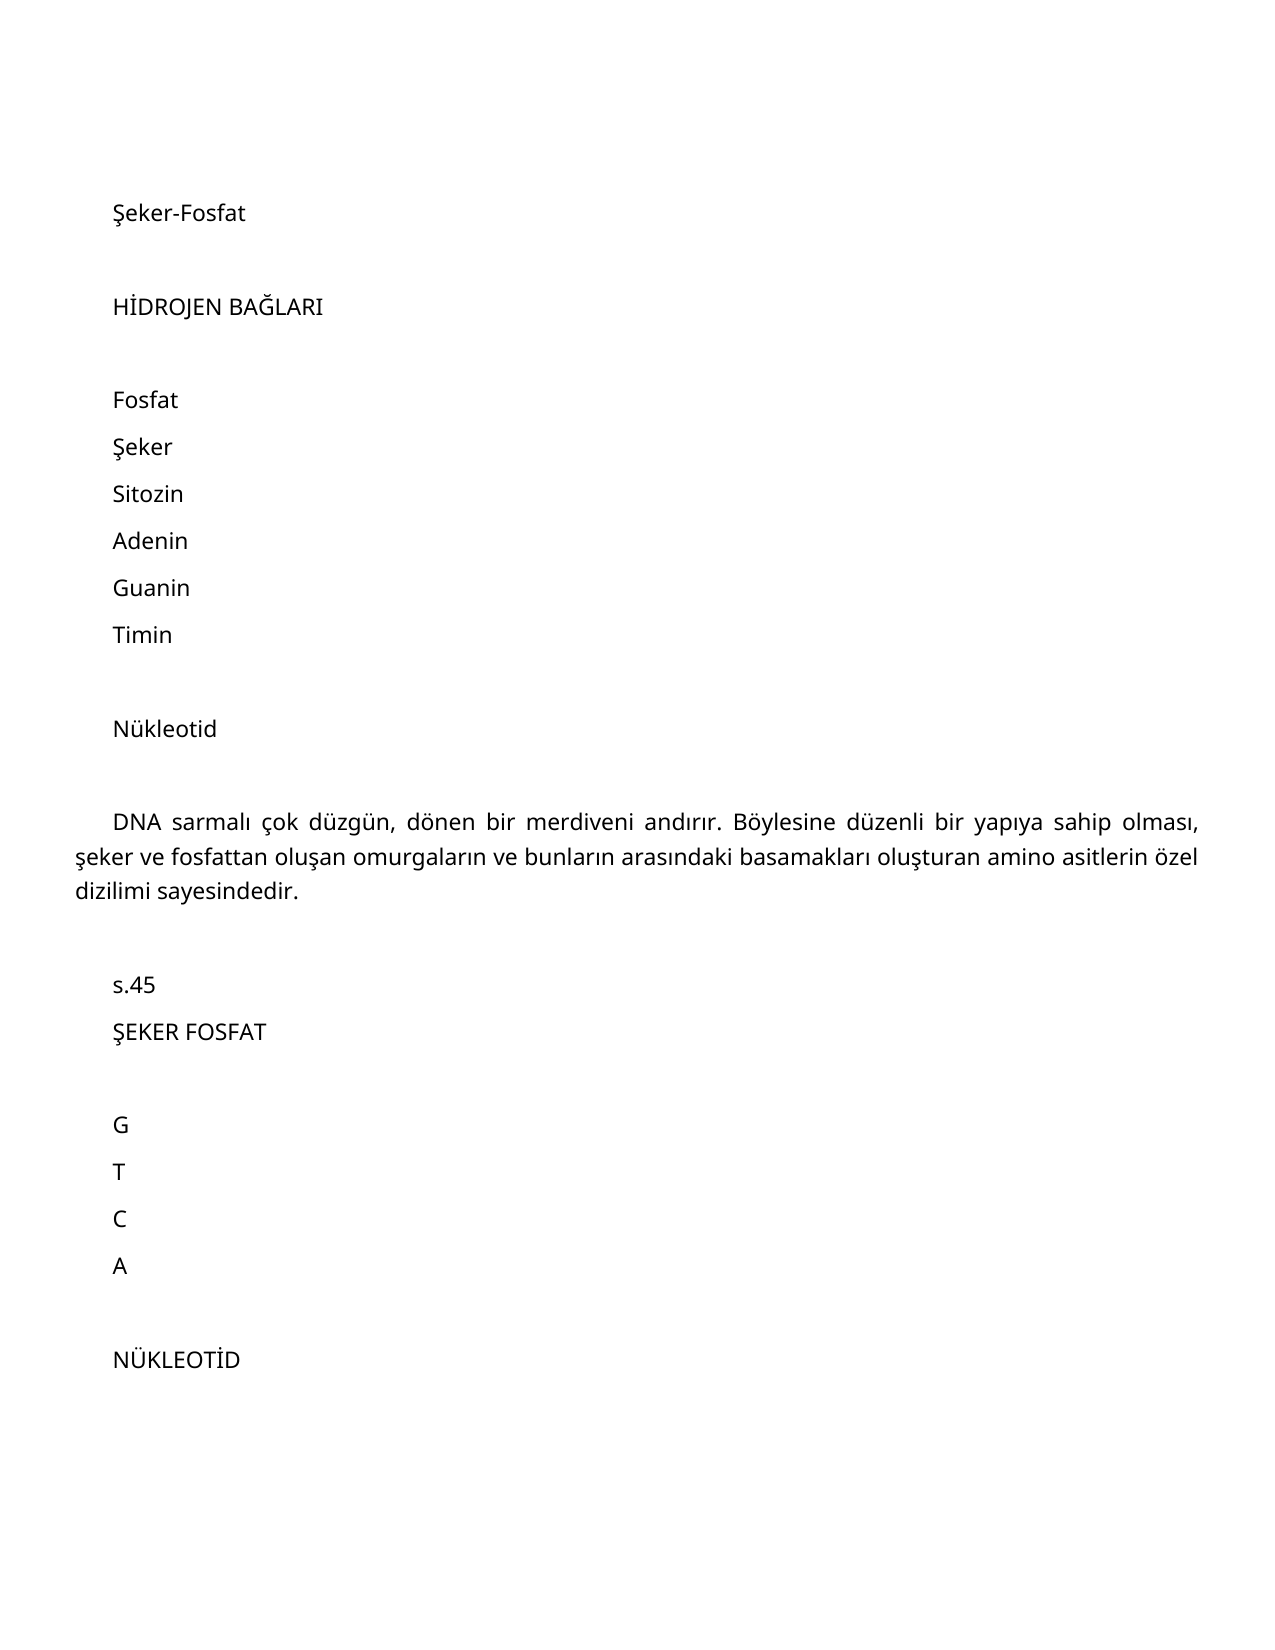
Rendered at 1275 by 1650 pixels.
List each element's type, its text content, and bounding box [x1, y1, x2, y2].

text HİDROJEN BAĞLARI [75, 291, 1200, 322]
text DNA sarmalı çok düzgün, dönen bir merdiveni andırır. Böylesine düzenli bir yapıya sahip olması, şeker ve fosfattan oluşan omurgaların ve bunların arasındaki basamakları oluşturan amino asitlerin özel dizilimi sayesindedir. [75, 806, 1200, 906]
text Guanin [75, 572, 1200, 603]
text Fosfat [75, 384, 1200, 416]
text NÜKLEOTİD [75, 1344, 1200, 1375]
text Timin [75, 619, 1200, 650]
text s.45 [75, 969, 1200, 1000]
text T [75, 1156, 1200, 1187]
text Nükleotid [75, 712, 1200, 744]
text Şeker-Fosfat [75, 197, 1200, 228]
text C [75, 1203, 1200, 1234]
text Şeker [75, 431, 1200, 462]
text ŞEKER FOSFAT [75, 1016, 1200, 1047]
text Adenin [75, 525, 1200, 556]
text Sitozin [75, 478, 1200, 509]
text G [75, 1109, 1200, 1141]
text A [75, 1250, 1200, 1281]
